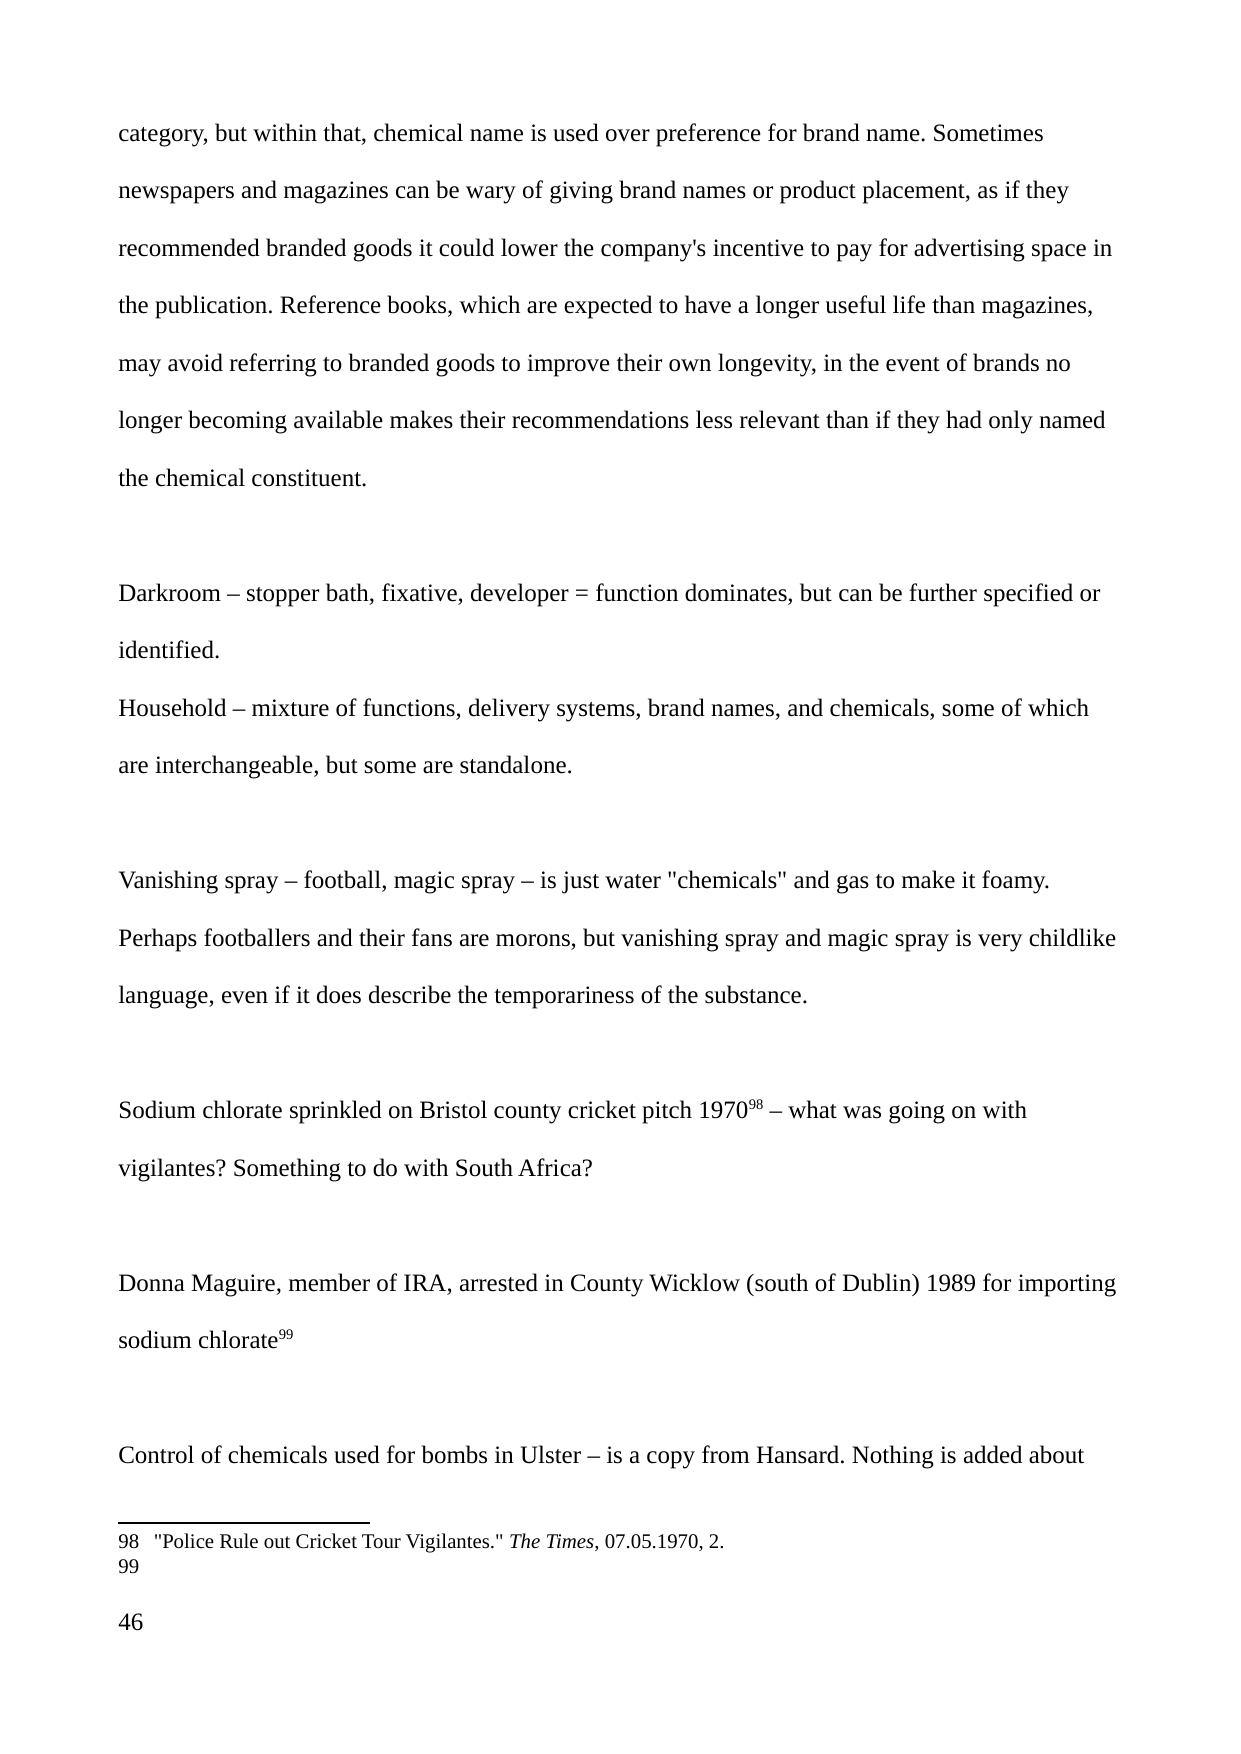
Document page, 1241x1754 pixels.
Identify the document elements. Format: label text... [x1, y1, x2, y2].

text Sodium chlorate sprinkled on Bristol county cricket pitch 1970 – what was going on with vigilantes? Something to do with South Africa? [118, 1096, 1122, 1182]
text Vanishing spray – football, magic spray – is just water "chemicals" and gas to make it foamy. Perhaps footballers and their fans are morons, but vanishing spray and magic spray is very childlike language, even if it does describe the temporariness of the substance. [118, 866, 1122, 1009]
text Household – mixture of functions, delivery systems, brand names, and chemicals, some of which are interchangeable, but some are standalone. [118, 693, 1122, 779]
text Darkroom – stopper bath, fixative, developer = function dominates, but can be further specified or identified. [118, 578, 1122, 664]
text category, but within that, chemical name is used over preference for brand name. Sometimes newspapers and magazines can be wary of giving brand names or product placement, as if they recommended branded goods it could lower the company's incentive to pay for advertising space in the publication. Reference books, which are expected to have a longer useful life than magazines, may avoid referring to branded goods to improve their own longevity, in the event of brands no longer becoming available makes their recommendations less relevant than if they had only named the chemical constituent. [118, 118, 1122, 492]
text "Police Rule out Cricket Tour Vigilantes." The Times, 07.05.1970, 2. [118, 1529, 1122, 1553]
text Donna Maguire, member of IRA, arrested in County Wicklow (south of Dublin) 1989 for importing sodium chlorate [118, 1268, 1122, 1354]
text Control of chemicals used for bombs in Ulster – is a copy from Hansard. Nothing is added about [118, 1441, 1122, 1469]
